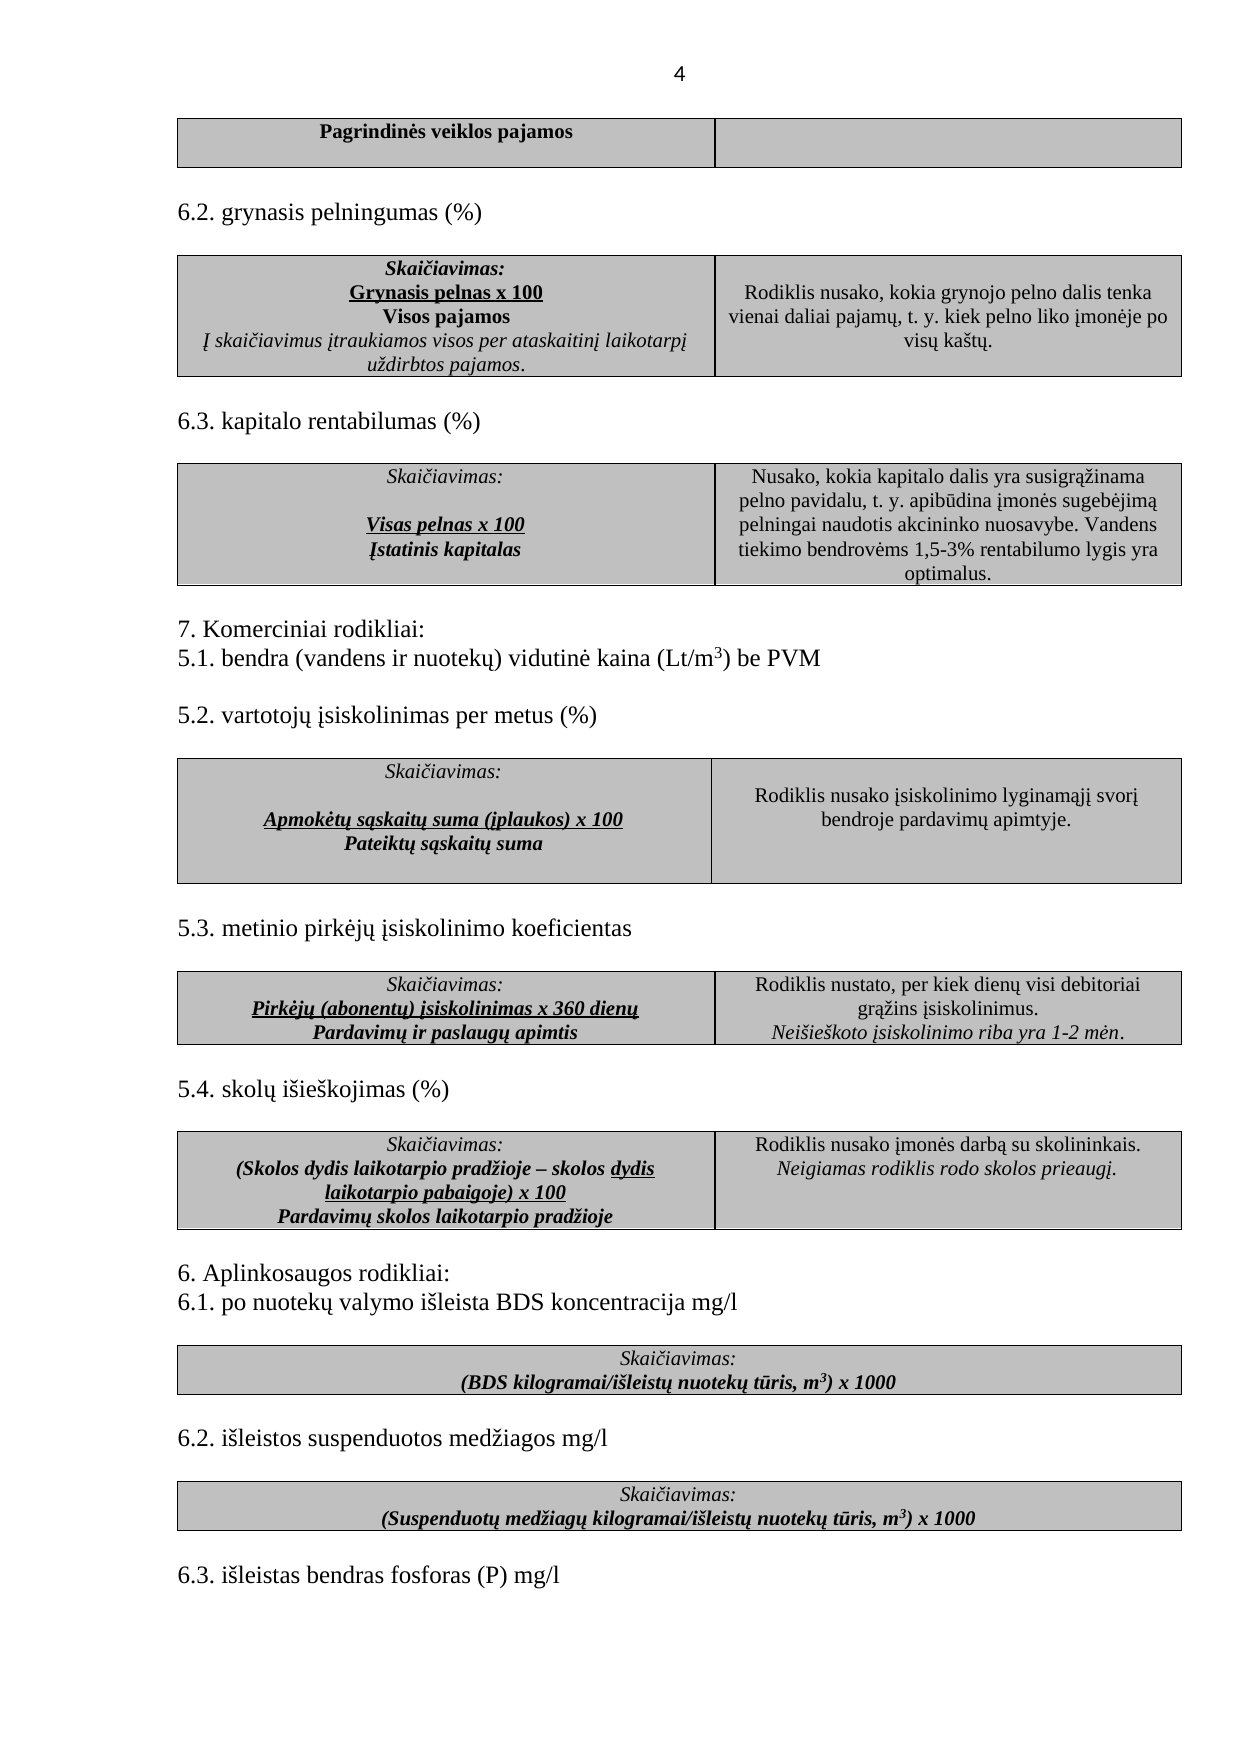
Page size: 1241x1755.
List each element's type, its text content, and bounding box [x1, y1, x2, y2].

table_header Rodiklis nusako, kokia grynojo pelno dalis tenka vienai daliai pajamų, t. y. kiek pelno liko įmonėje po visų kaštų. [716, 256, 1181, 376]
text 6. Aplinkosaugos rodikliai: [177, 1258, 1181, 1287]
table_header Skaičiavimas: Pirkėjų (abonentų) įsiskolinimas x 360 dienų Pardavimų ir paslaugų apimtis [178, 972, 714, 1044]
table_header Skaičiavimas: (BDS kilogramai/išleistų nuotekų tūris, m3) x 1000 [178, 1346, 1181, 1394]
text 6.3. kapitalo rentabilumas (%) [177, 406, 1181, 434]
text 5.2. vartotojų įsiskolinimas per metus (%) [177, 701, 1181, 729]
table_header Rodiklis nusako įsiskolinimo lyginamąjį svorį bendroje pardavimų apimtyje. [712, 759, 1181, 883]
text 7. Komerciniai rodikliai: [177, 614, 1181, 643]
text 5.1. bendra (vandens ir nuotekų) vidutinė kaina (Lt/m3) be PVM [177, 643, 1181, 672]
table_header [716, 119, 1181, 167]
table_header Pagrindinės veiklos pajamos [178, 119, 714, 167]
text 6.2. išleistos suspenduotos medžiagos mg/l [177, 1423, 1181, 1452]
table_header Skaičiavimas: Visas pelnas x 100 Įstatinis kapitalas [178, 464, 714, 584]
text 6.3. išleistas bendras fosforas (P) mg/l [177, 1560, 1181, 1589]
table_header Nusako, kokia kapitalo dalis yra susigrąžinama pelno pavidalu, t. y. apibūdina įmonės sugebėjimą pelningai naudotis akcininko nuosavybe. Vandens tiekimo bendrovėms 1,5-3% rentabilumo lygis yra optimalus. [716, 464, 1181, 584]
text 5.3. metinio pirkėjų įsiskolinimo koeficientas [177, 913, 1181, 942]
table_header Skaičiavimas: Grynasis pelnas x 100 Visos pajamos Į skaičiavimus įtraukiamos visos per ataskaitinį laikotarpį uždirbtos pajamos. [178, 256, 714, 376]
table_header Skaičiavimas: (Suspenduotų medžiagų kilogramai/išleistų nuotekų tūris, m3) x 1000 [178, 1482, 1181, 1530]
table_header Rodiklis nusako įmonės darbą su skolininkais. Neigiamas rodiklis rodo skolos prieaugį. [716, 1132, 1181, 1228]
table_header Skaičiavimas: Apmokėtų sąskaitų suma (įplaukos) x 100 Pateiktų sąskaitų suma [178, 759, 711, 883]
text 6.1. po nuotekų valymo išleista BDS koncentracija mg/l [177, 1287, 1181, 1316]
table_header Skaičiavimas: (Skolos dydis laikotarpio pradžioje – skolos dydis laikotarpio pabaigoje) x 100 Pardavimų skolos laikotarpio pradžioje [178, 1132, 714, 1228]
table_header Rodiklis nustato, per kiek dienų visi debitoriai grąžins įsiskolinimus. Neišieškoto įsiskolinimo riba yra 1-2 mėn. [716, 972, 1181, 1044]
text 5.4. skolų išieškojimas (%) [177, 1074, 1181, 1102]
text 6.2. grynasis pelningumas (%) [177, 197, 1181, 226]
